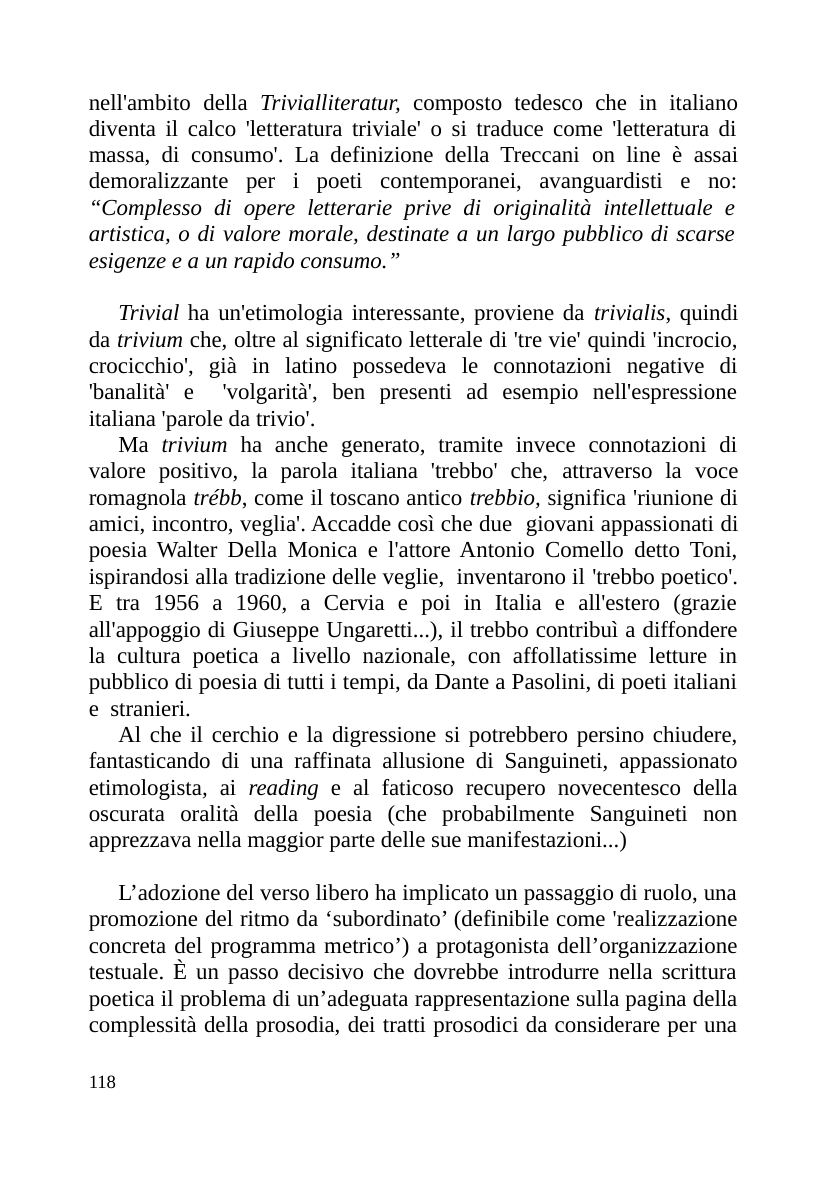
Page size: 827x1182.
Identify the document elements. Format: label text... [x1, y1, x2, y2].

text L’adozione del verso libero ha implicato un passaggio di ruolo, una promozione del ritmo da ‘subordinato’ (definibile come 'realizzazione concreta del programma metrico’) a protagonista dell’organizzazione testuale. È un passo decisivo che dovrebbe introdurre nella scrittura poetica il problema di un’adeguata rappresentazione sulla pagina della complessità della prosodia, dei tratti prosodici da considerare per una [88, 879, 738, 1037]
text nell'ambito della Trivialliteratur, composto tedesco che in italiano diventa il calco 'letteratura triviale' o si traduce come 'letteratura di massa, di consumo'. La definizione della Treccani on line è assai demoralizzante per i poeti contemporanei, avanguardisti e no: “Complesso di opere letterarie prive di originalità intellettuale e artistica, o di valore morale, destinate a un largo pubblico di scarse esigenze e a un rapido consumo.” [88, 88, 738, 273]
text Al che il cerchio e la digressione si potrebbero persino chiudere, fantasticando di una raffinata allusione di Sanguineti, appassionato etimologista, ai reading e al faticoso recupero novecentesco della oscurata oralità della poesia (che probabilmente Sanguineti non apprezzava nella maggior parte delle sue manifestazioni...) [88, 721, 738, 853]
text Ma trivium ha anche generato, tramite invece connotazioni di valore positivo, la parola italiana 'trebbo' che, attraverso la voce romagnola trébb, come il toscano antico trebbio, significa 'riunione di amici, incontro, veglia'. Accadde così che due giovani appassionati di poesia Walter Della Monica e l'attore Antonio Comello detto Toni, ispirandosi alla tradizione delle veglie, inventarono il 'trebbo poetico'. E tra 1956 a 1960, a Cervia e poi in Italia e all'estero (grazie all'appoggio di Giuseppe Ungaretti...), il trebbo contribuì a diffondere la cultura poetica a livello nazionale, con affollatissime letture in pubblico di poesia di tutti i tempi, da Dante a Pasolini, di poeti italiani e stranieri. [88, 431, 738, 721]
text Trivial ha un'etimologia interessante, proviene da trivialis, quindi da trivium che, oltre al significato letterale di 'tre vie' quindi 'incrocio, crocicchio', già in latino possedeva le connotazioni negative di 'banalità' e 'volgarità', ben presenti ad esempio nell'espressione italiana 'parole da trivio'. [88, 299, 738, 431]
